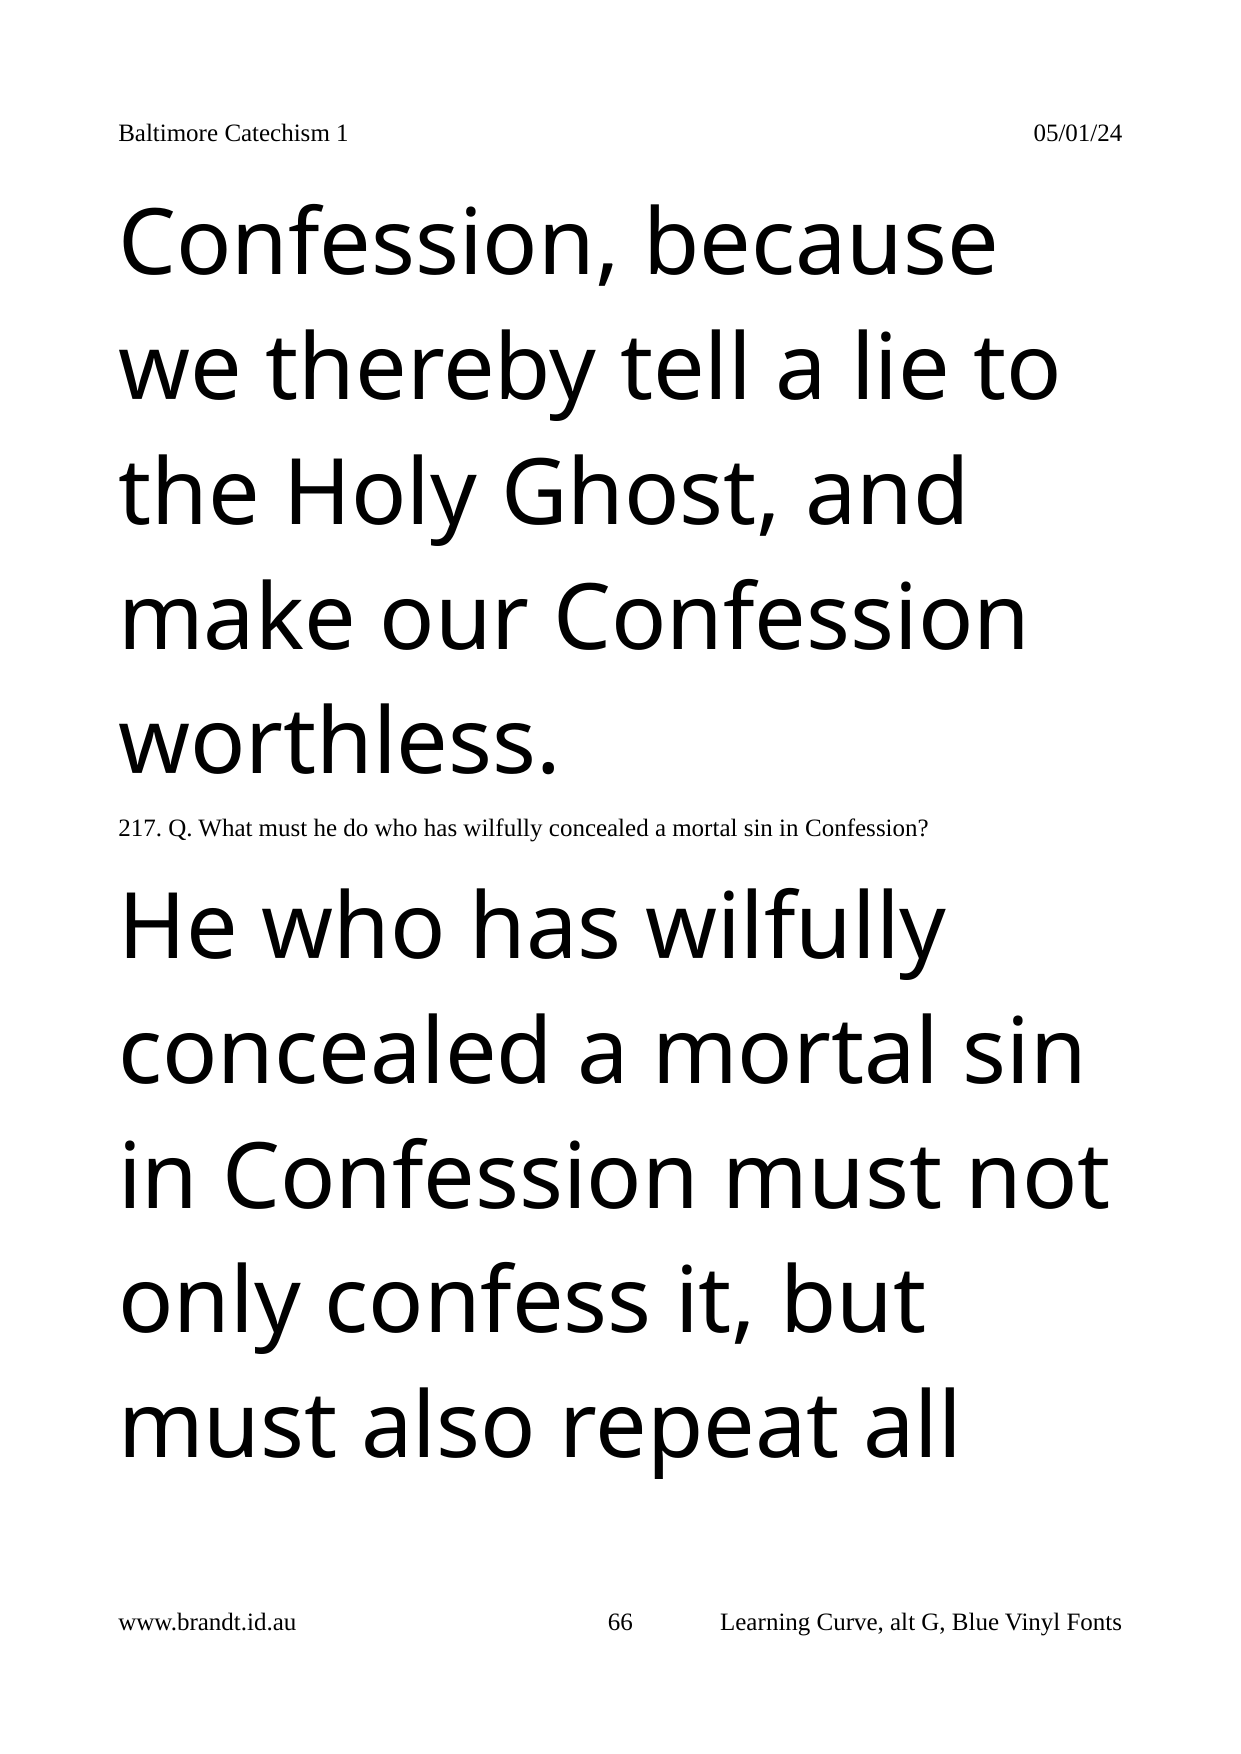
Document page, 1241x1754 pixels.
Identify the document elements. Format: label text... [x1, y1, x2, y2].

text Confession, because we thereby tell a lie to the Holy Ghost, and make our Confession worthless. [118, 176, 1122, 801]
text He who has wilfully concealed a mortal sin in Confession must not only confess it, but must also repeat all [118, 860, 1122, 1485]
text 217. Q. What must he do who has wilfully concealed a mortal sin in Confession? [118, 813, 1122, 841]
